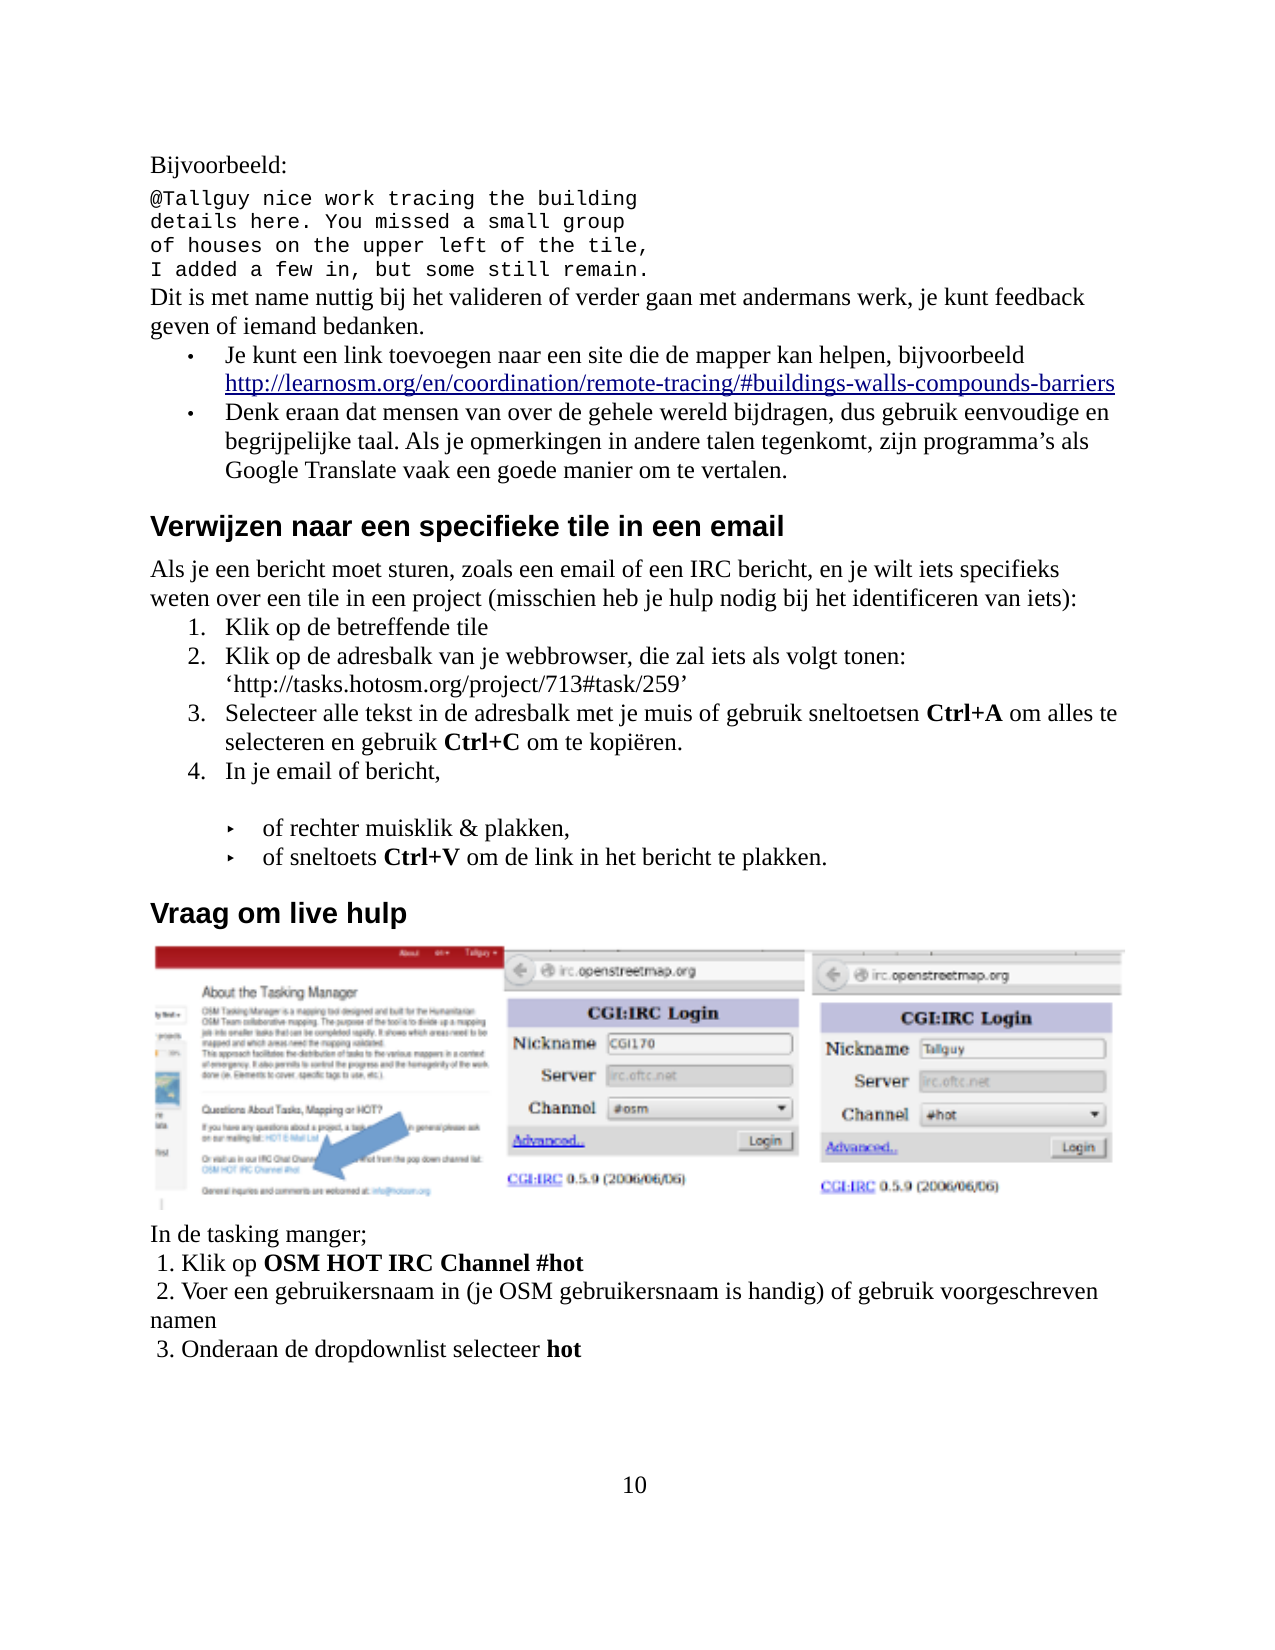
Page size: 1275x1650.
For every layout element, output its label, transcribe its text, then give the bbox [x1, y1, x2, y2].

list In je email of bericht, [187, 756, 1125, 813]
list of sneltoets Ctrl+V om de link in het bericht te plakken. [225, 842, 1125, 871]
list of rechter muisklik & plakken, [225, 813, 1125, 842]
text I added a few in, but some still remain. [150, 259, 1125, 282]
text details here. You missed a small group [150, 211, 1125, 235]
text Dit is met name nuttig bij het valideren of verder gaan met andermans werk, je kunt feedback geven of iemand bedanken. [150, 282, 1125, 340]
text Als je een bericht moet sturen, zoals een email of een IRC bericht, en je wilt iets specifieks weten over een tile in een project (misschien heb je hulp nodig bij het identificeren van iets): [150, 554, 1125, 612]
list Denk eraan dat mensen van over de gehele wereld bijdragen, dus gebruik eenvoudige en begrijpelijke taal. Als je opmerkingen in andere talen tegenkomt, zijn programma’s als Google Translate vaak een goede manier om te vertalen. [187, 397, 1125, 483]
text In de tasking manger; 1. Klik op OSM HOT IRC Channel #hot 2. Voer een gebruikersnaam in (je OSM gebruikersnaam is handig) of gebruik voorgeschreven namen 3. Onderaan de dropdownlist selecteer hot [150, 1219, 1125, 1363]
text of houses on the upper left of the tile, [150, 235, 1125, 259]
list Je kunt een link toevoegen naar een site die de mapper kan helpen, bijvoorbeeld http://learnosm.org/en/coordination/remote-tracing/#buildings-walls-compounds-barriers [187, 340, 1125, 397]
text @Tallguy nice work tracing the building [150, 188, 1125, 211]
subtitle Vraag om live hulp [150, 896, 1125, 929]
subtitle Verwijzen naar een specifieke tile in een email [150, 508, 1125, 542]
list Klik op de betreffende tile [187, 612, 1125, 641]
list Selecteer alle tekst in de adresbalk met je muis of gebruik sneltoetsen Ctrl+A om alles te selecteren en gebruik Ctrl+C om te kopiëren. [187, 698, 1125, 756]
list Klik op de adresbalk van je webbrowser, die zal iets als volgt tonen: ‘http://tasks.hotosm.org/project/713#task/259’ [187, 641, 1125, 698]
text Bijvoorbeeld: [150, 150, 1125, 179]
picture [150, 941, 1125, 1210]
